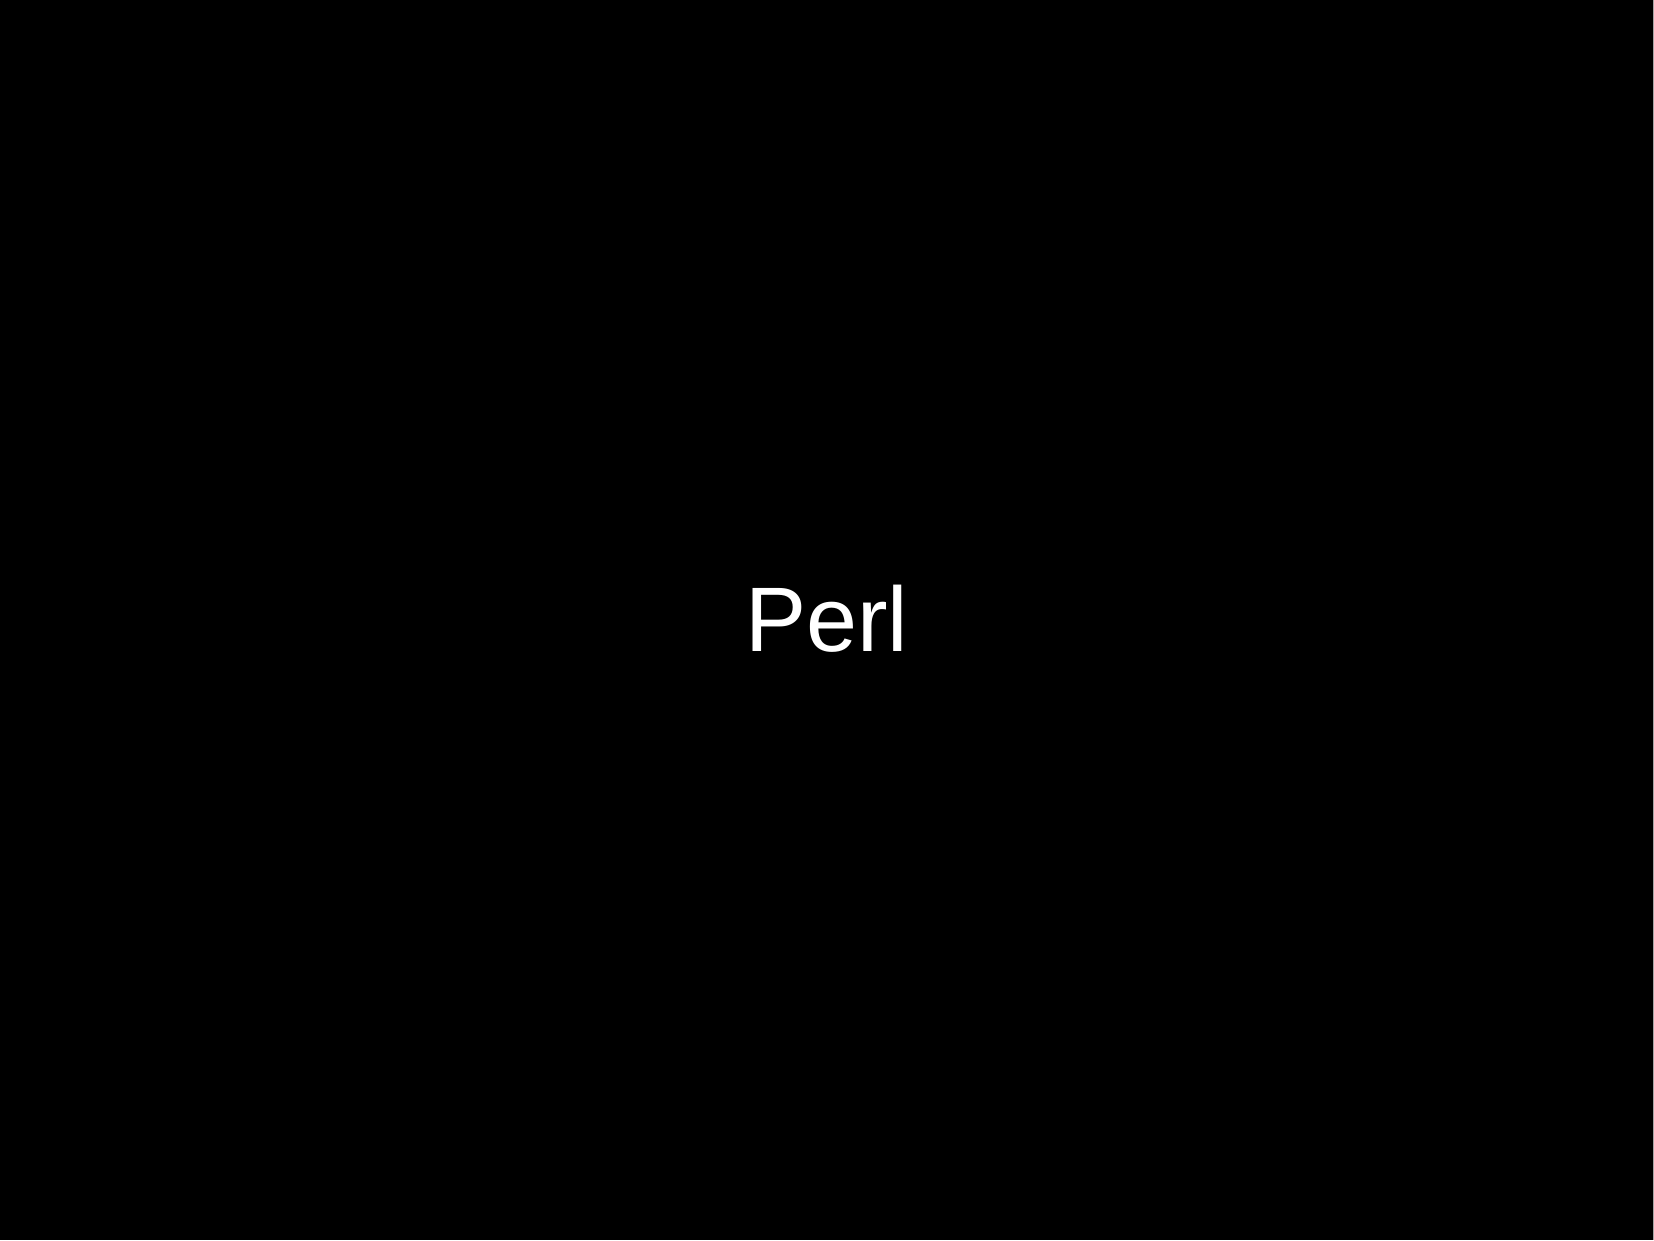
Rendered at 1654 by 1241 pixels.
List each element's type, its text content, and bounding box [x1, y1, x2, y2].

title Perl [82, 516, 1571, 724]
